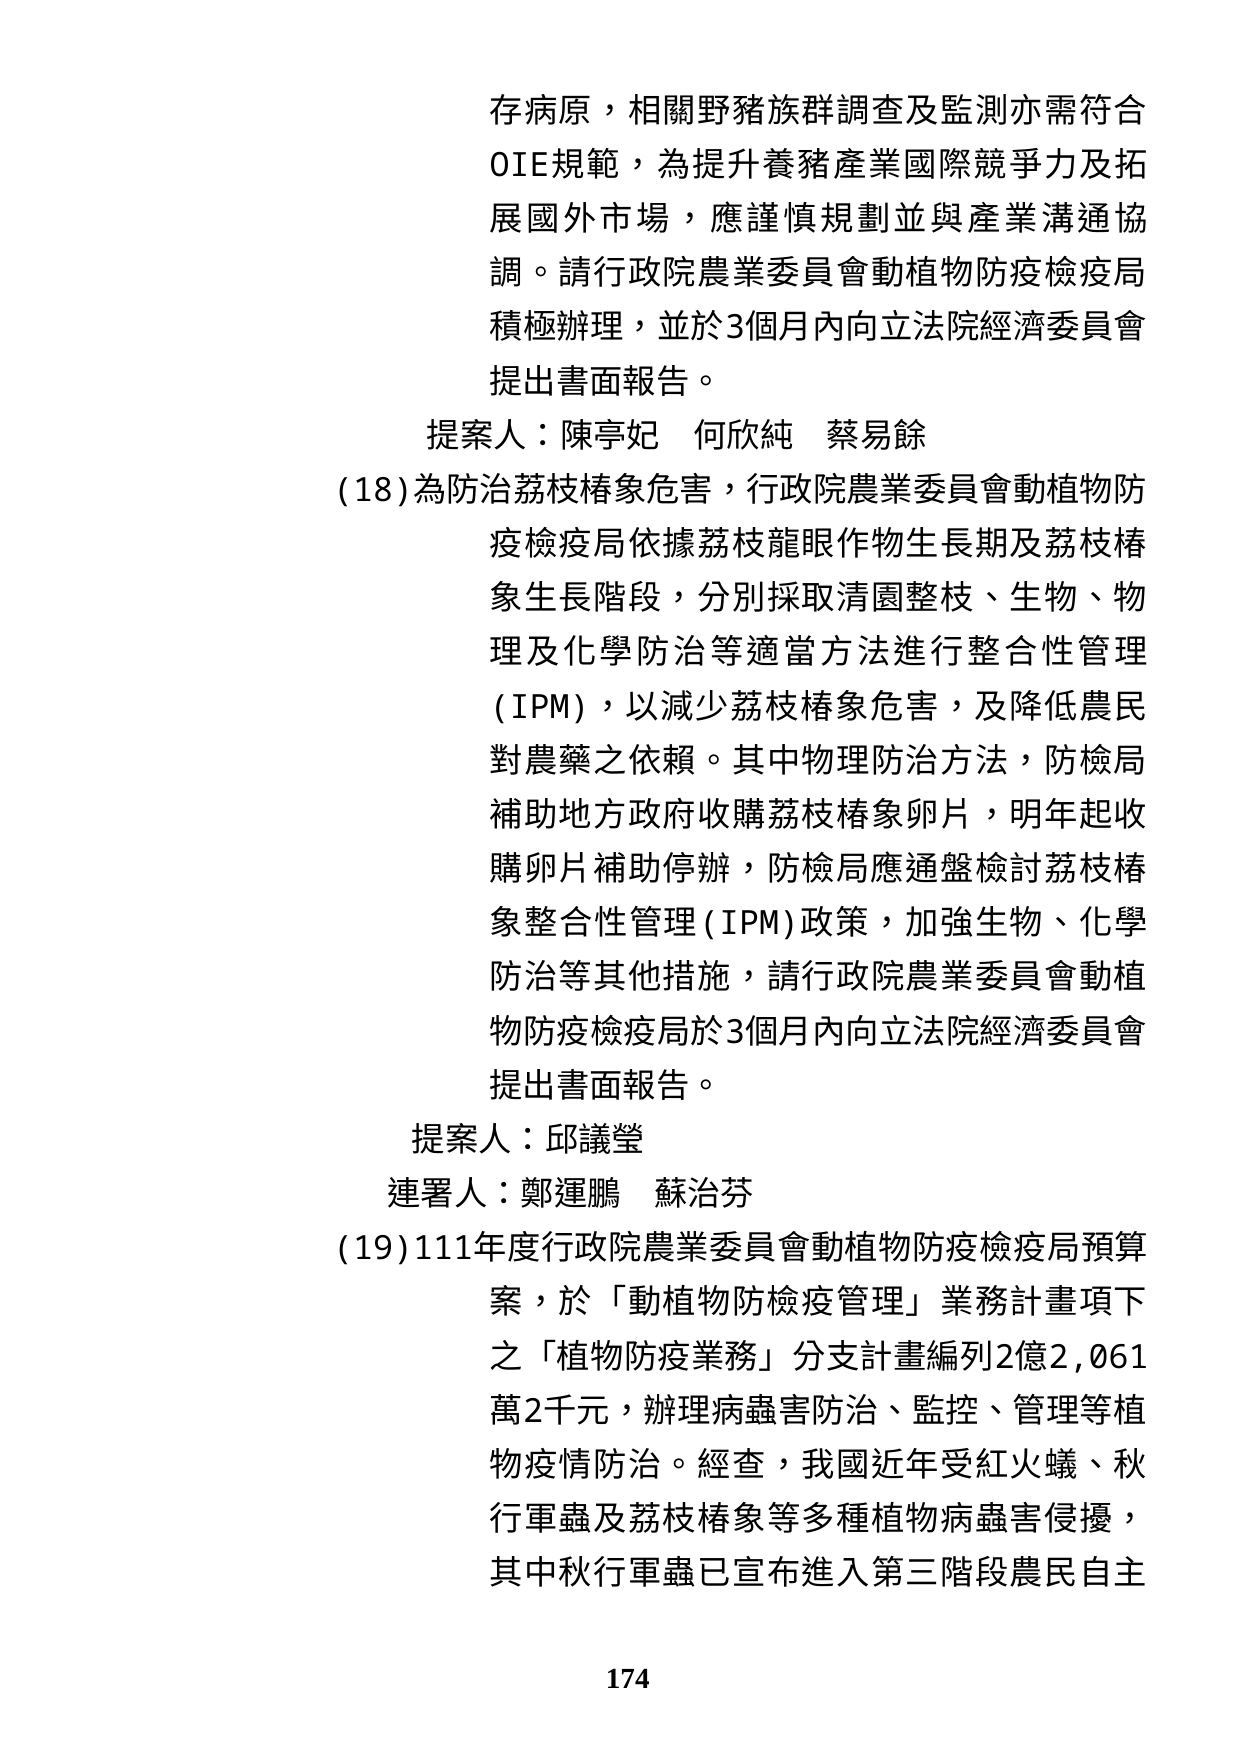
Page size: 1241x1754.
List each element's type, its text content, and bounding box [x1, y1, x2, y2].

text 提案人：陳亭妃 何欣純 蔡易餘 [107, 404, 1148, 458]
list 存病原，相關野豬族群調查及監測亦需符合OIE規範，為提升養豬產業國際競爭力及拓展國外市場，應謹慎規劃並與產業溝通協調。請行政院農業委員會動植物防疫檢疫局積極辦理，並於3個月內向立法院經濟委員會提出書面報告。 [333, 79, 1148, 404]
text 連署人：鄭運鵬 蘇治芬 [212, 1162, 1148, 1216]
list 111年度行政院農業委員會動植物防疫檢疫局預算案，於「動植物防檢疫管理」業務計畫項下之「植物防疫業務」分支計畫編列2億2,061萬2千元，辦理病蟲害防治、監控、管理等植物疫情防治。經查，我國近年受紅火蟻、秋行軍蟲及荔枝椿象等多種植物病蟲害侵擾，其中秋行軍蟲已宣布進入第三階段農民自主 [333, 1216, 1148, 1596]
text 提案人：邱議瑩 [212, 1108, 1148, 1162]
list 為防治荔枝椿象危害，行政院農業委員會動植物防疫檢疫局依據荔枝龍眼作物生長期及荔枝椿象生長階段，分別採取清園整枝、生物、物理及化學防治等適當方法進行整合性管理(IPM)，以減少荔枝椿象危害，及降低農民對農藥之依賴。其中物理防治方法，防檢局補助地方政府收購荔枝椿象卵片，明年起收購卵片補助停辦，防檢局應通盤檢討荔枝椿象整合性管理(IPM)政策，加強生物、化學防治等其他措施，請行政院農業委員會動植物防疫檢疫局於3個月內向立法院經濟委員會提出書面報告。 [333, 458, 1148, 1108]
